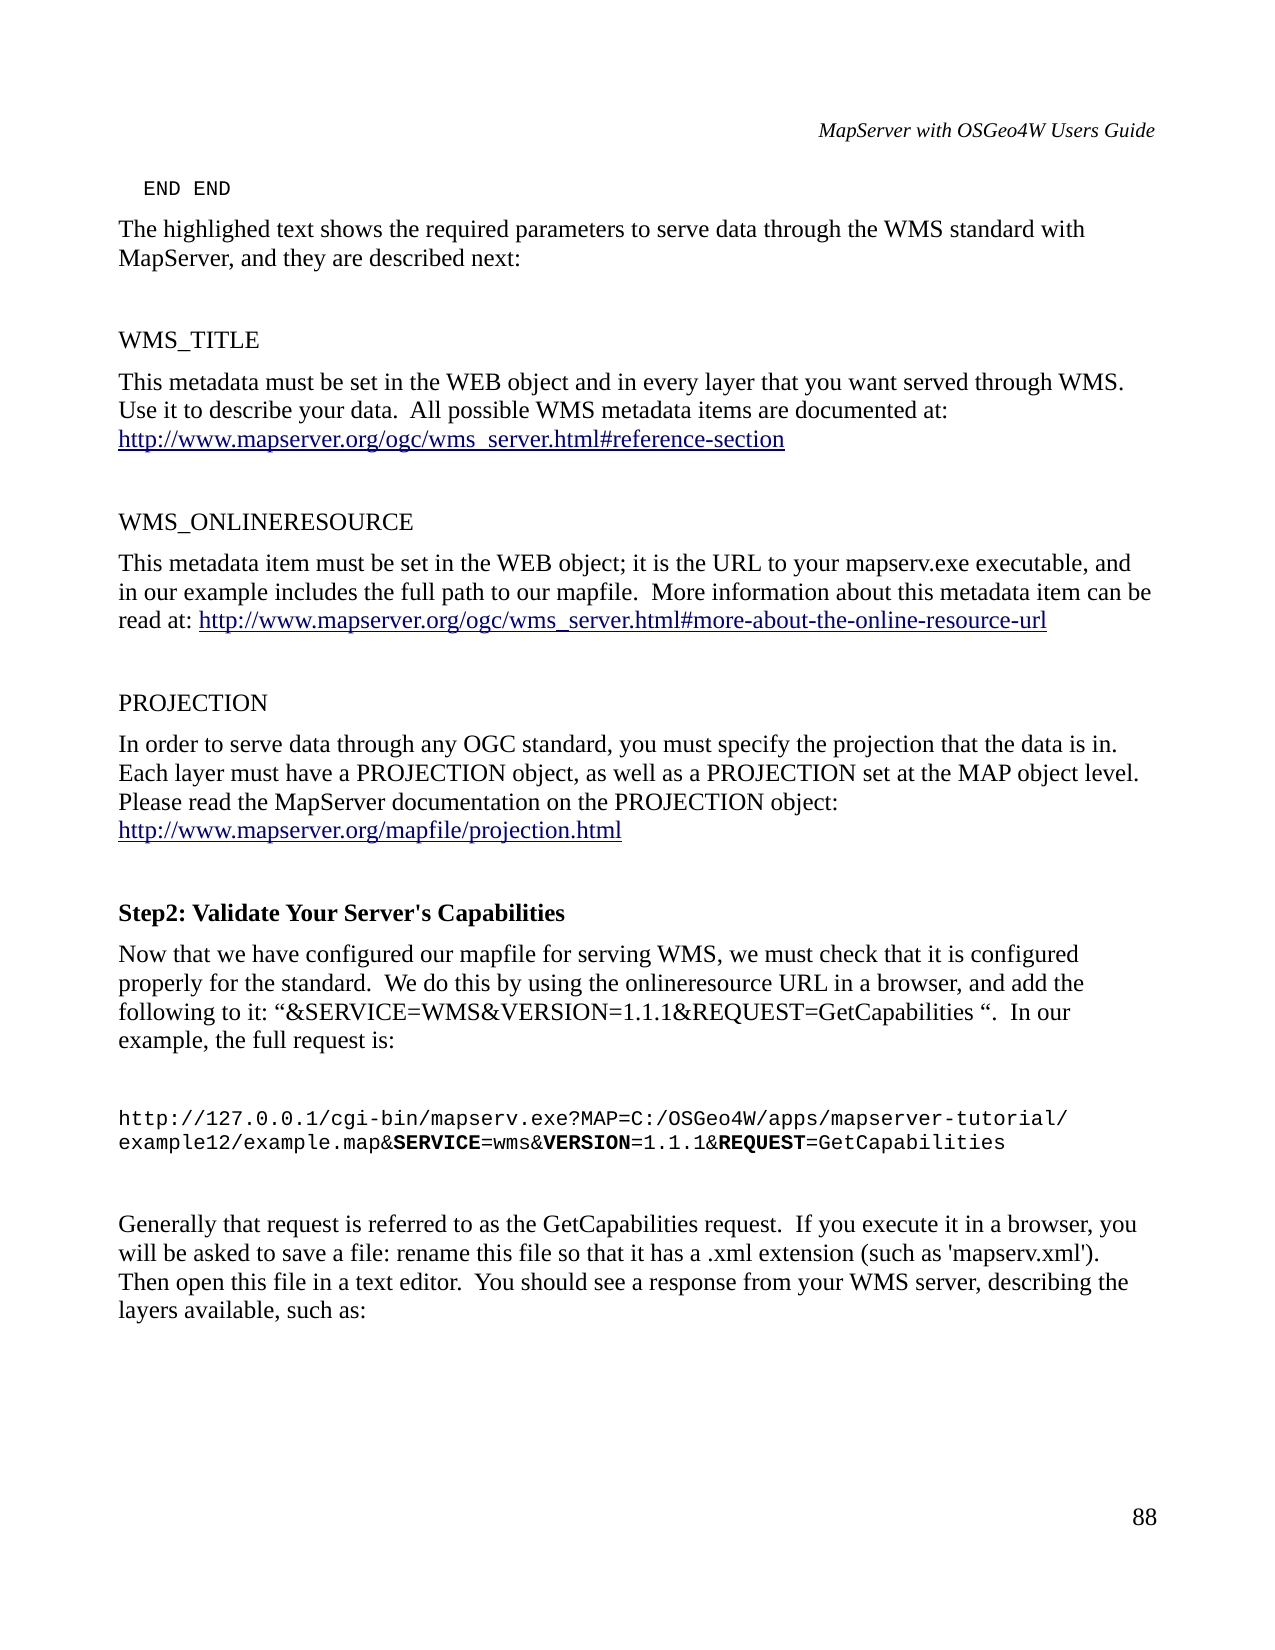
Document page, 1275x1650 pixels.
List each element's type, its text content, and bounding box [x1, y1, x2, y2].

text Step2: Validate Your Server's Capabilities [118, 898, 1157, 927]
text http://127.0.0.1/cgi-bin/mapserv.exe?MAP=C:/OSGeo4W/apps/mapserver-tutorial/example12/example.map&SERVICE=wms&VERSION=1.1.1&REQUEST=GetCapabilities [118, 1108, 1157, 1155]
text Generally that request is referred to as the GetCapabilities request. If you execute it in a browser, you will be asked to save a file: rename this file so that it has a .xml extension (such as 'mapserv.xml'). Then open this file in a text editor. You should see a response from your WMS server, describing the layers available, such as: [118, 1209, 1157, 1324]
text This metadata item must be set in the WEB object; it is the URL to your mapserv.exe executable, and in our example includes the full path to our mapfile. More information about this metadata item can be read at: http://www.mapserver.org/ogc/wms_server.html#more-about-the-online-resource-url [118, 548, 1157, 634]
text This metadata must be set in the WEB object and in every layer that you want served through WMS. Use it to describe your data. All possible WMS metadata items are documented at: http://www.mapserver.org/ogc/wms_server.html#reference-section [118, 367, 1157, 453]
text PROJECTION [118, 688, 1157, 717]
text END END [118, 178, 1157, 202]
text Now that we have configured our mapfile for serving WMS, we must check that it is configured properly for the standard. We do this by using the onlineresource URL in a browser, and add the following to it: “&SERVICE=WMS&VERSION=1.1.1&REQUEST=GetCapabilities “. In our example, the full request is: [118, 939, 1157, 1054]
text The highlighed text shows the required parameters to serve data through the WMS standard with MapServer, and they are described next: [118, 214, 1157, 272]
text In order to serve data through any OGC standard, you must specify the projection that the data is in. Each layer must have a PROJECTION object, as well as a PROJECTION set at the MAP object level. Please read the MapServer documentation on the PROJECTION object: http://www.mapserver.org/mapfile/projection.html [118, 729, 1157, 844]
text WMS_TITLE [118, 326, 1157, 354]
text WMS_ONLINERESOURCE [118, 507, 1157, 536]
